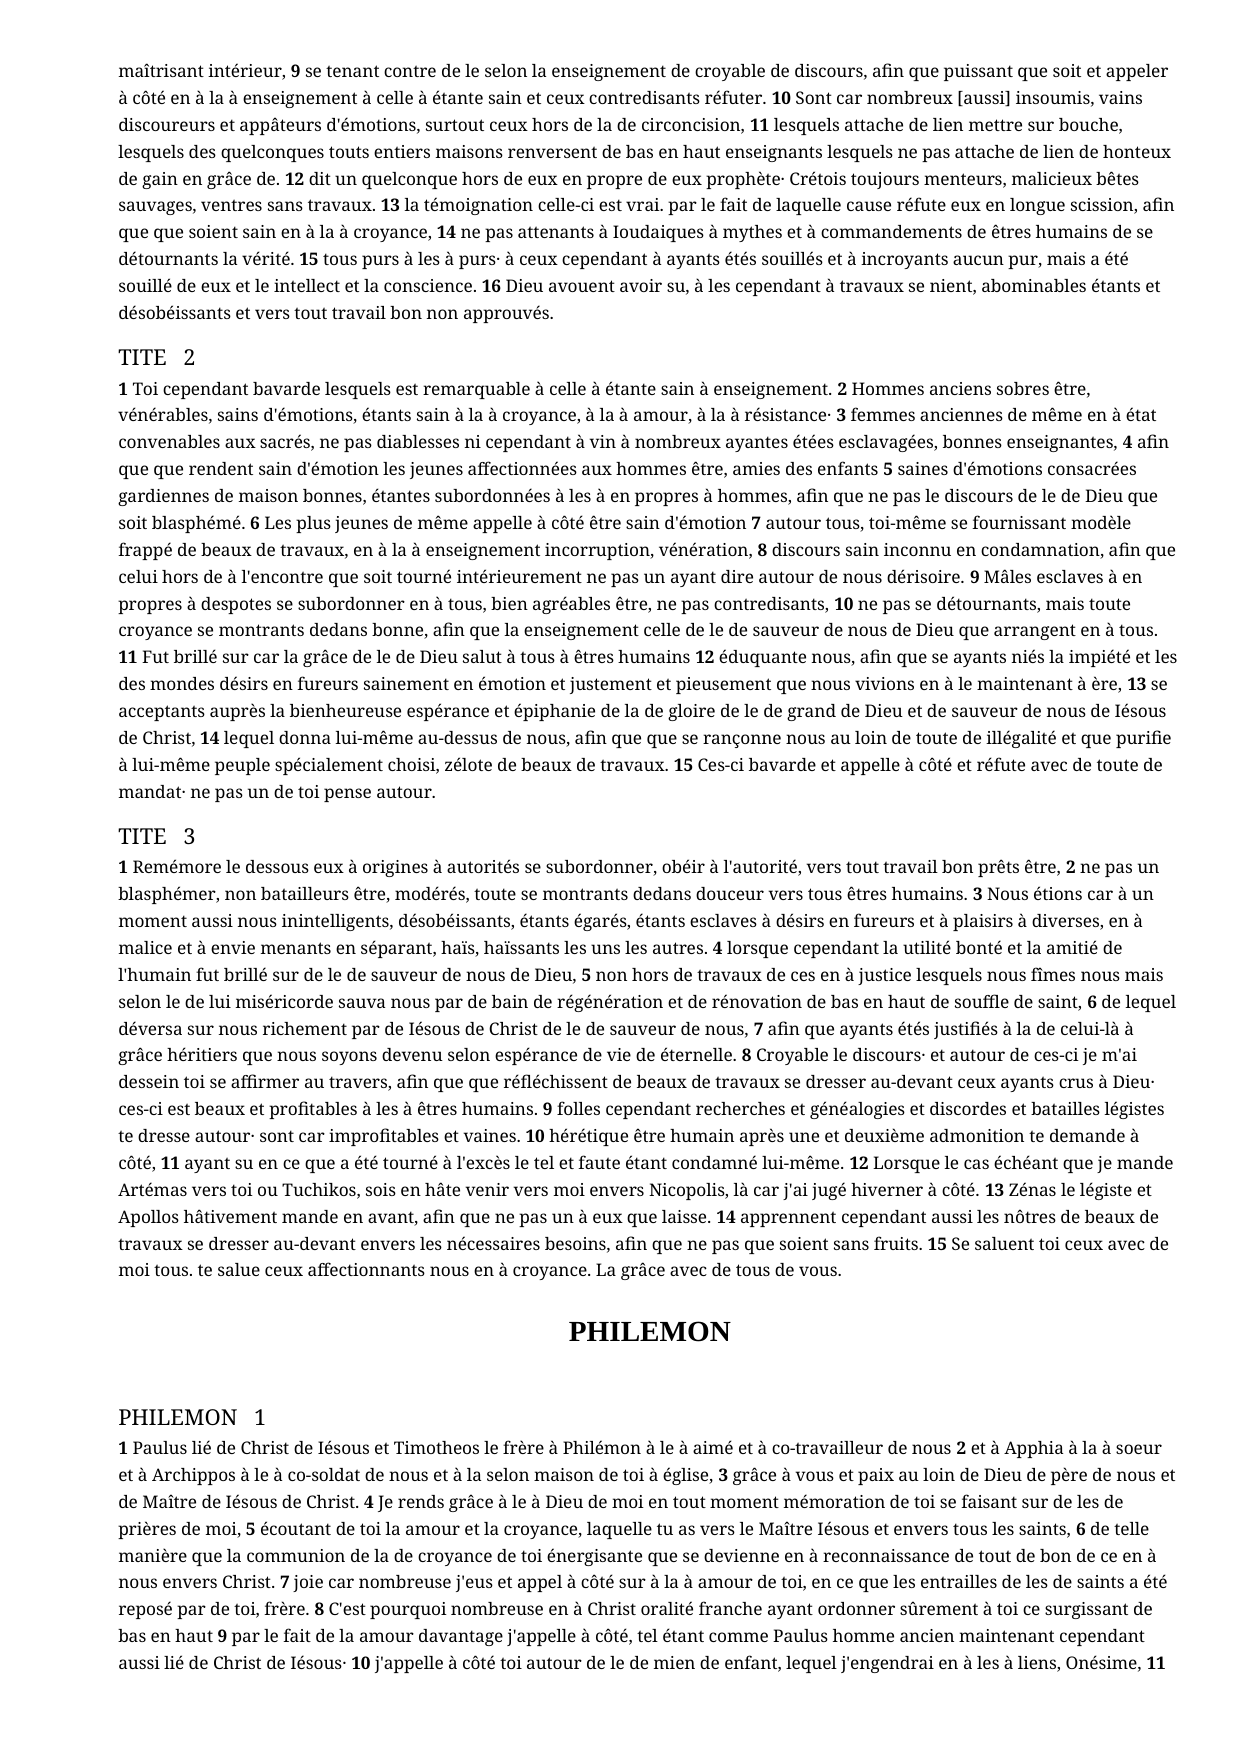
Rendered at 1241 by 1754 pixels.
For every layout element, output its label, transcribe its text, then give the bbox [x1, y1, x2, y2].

text TITE 3 [118, 821, 1181, 851]
text maîtrisant intérieur, 9 se tenant contre de le selon la enseignement de croyable de discours, afin que puissant que soit et appeler à côté en à la à enseignement à celle à étante sain et ceux contredisants réfuter. 10 Sont car nombreux [aussi] insoumis, vains discoureurs et appâteurs d'émotions, surtout ceux hors de la de circoncision, 11 lesquels attache de lien mettre sur bouche, lesquels des quelconques touts entiers maisons renversent de bas en haut enseignants lesquels ne pas attache de lien de honteux de gain en grâce de. 12 dit un quelconque hors de eux en propre de eux prophète· Crétois toujours menteurs, malicieux bêtes sauvages, ventres sans travaux. 13 la témoignation celle-ci est vrai. par le fait de laquelle cause réfute eux en longue scission, afin que que soient sain en à la à croyance, 14 ne pas attenants à Ioudaiques à mythes et à commandements de êtres humains de se détournants la vérité. 15 tous purs à les à purs· à ceux cependant à ayants étés souillés et à incroyants aucun pur, mais a été souillé de eux et le intellect et la conscience. 16 Dieu avouent avoir su, à les cependant à travaux se nient, abominables étants et désobéissants et vers tout travail bon non approuvés. [118, 59, 1181, 324]
text 1 Remémore le dessous eux à origines à autorités se subordonner, obéir à l'autorité, vers tout travail bon prêts être, 2 ne pas un blasphémer, non batailleurs être, modérés, toute se montrants dedans douceur vers tous êtres humains. 3 Nous étions car à un moment aussi nous inintelligents, désobéissants, étants égarés, étants esclaves à désirs en fureurs et à plaisirs à diverses, en à malice et à envie menants en séparant, haïs, haïssants les uns les autres. 4 lorsque cependant la utilité bonté et la amitié de l'humain fut brillé sur de le de sauveur de nous de Dieu, 5 non hors de travaux de ces en à justice lesquels nous fîmes nous mais selon le de lui miséricorde sauva nous par de bain de régénération et de rénovation de bas en haut de souffle de saint, 6 de lequel déversa sur nous richement par de Iésous de Christ de le de sauveur de nous, 7 afin que ayants étés justifiés à la de celui-là à grâce héritiers que nous soyons devenu selon espérance de vie de éternelle. 8 Croyable le discours· et autour de ces-ci je m'ai dessein toi se affirmer au travers, afin que que réfléchissent de beaux de travaux se dresser au-devant ceux ayants crus à Dieu· ces-ci est beaux et profitables à les à êtres humains. 9 folles cependant recherches et généalogies et discordes et batailles légistes te dresse autour· sont car improfitables et vaines. 10 hérétique être humain après une et deuxième admonition te demande à côté, 11 ayant su en ce que a été tourné à l'excès le tel et faute étant condamné lui-même. 12 Lorsque le cas échéant que je mande Artémas vers toi ou Tuchikos, sois en hâte venir vers moi envers Nicopolis, là car j'ai jugé hiverner à côté. 13 Zénas le légiste et Apollos hâtivement mande en avant, afin que ne pas un à eux que laisse. 14 apprennent cependant aussi les nôtres de beaux de travaux se dresser au-devant envers les nécessaires besoins, afin que ne pas que soient sans fruits. 15 Se saluent toi ceux avec de moi tous. te salue ceux affectionnants nous en à croyance. La grâce avec de tous de vous. [118, 855, 1181, 1282]
text PHILEMON 1 [118, 1402, 1181, 1432]
subtitle PHILEMON [118, 1314, 1181, 1348]
text 1 Paulus lié de Christ de Iésous et Timotheos le frère à Philémon à le à aimé et à co-travailleur de nous 2 et à Apphia à la à soeur et à Archippos à le à co-soldat de nous et à la selon maison de toi à église, 3 grâce à vous et paix au loin de Dieu de père de nous et de Maître de Iésous de Christ. 4 Je rends grâce à le à Dieu de moi en tout moment mémoration de toi se faisant sur de les de prières de moi, 5 écoutant de toi la amour et la croyance, laquelle tu as vers le Maître Iésous et envers tous les saints, 6 de telle manière que la communion de la de croyance de toi énergisante que se devienne en à reconnaissance de tout de bon de ce en à nous envers Christ. 7 joie car nombreuse j'eus et appel à côté sur à la à amour de toi, en ce que les entrailles de les de saints a été reposé par de toi, frère. 8 C'est pourquoi nombreuse en à Christ oralité franche ayant ordonner sûrement à toi ce surgissant de bas en haut 9 par le fait de la amour davantage j'appelle à côté, tel étant comme Paulus homme ancien maintenant cependant aussi lié de Christ de Iésous· 10 j'appelle à côté toi autour de le de mien de enfant, lequel j'engendrai en à les à liens, Onésime, 11 [118, 1436, 1181, 1674]
text TITE 2 [118, 342, 1181, 372]
text 1 Toi cependant bavarde lesquels est remarquable à celle à étante sain à enseignement. 2 Hommes anciens sobres être, vénérables, sains d'émotions, étants sain à la à croyance, à la à amour, à la à résistance· 3 femmes anciennes de même en à état convenables aux sacrés, ne pas diablesses ni cependant à vin à nombreux ayantes étées esclavagées, bonnes enseignantes, 4 afin que que rendent sain d'émotion les jeunes affectionnées aux hommes être, amies des enfants 5 saines d'émotions consacrées gardiennes de maison bonnes, étantes subordonnées à les à en propres à hommes, afin que ne pas le discours de le de Dieu que soit blasphémé. 6 Les plus jeunes de même appelle à côté être sain d'émotion 7 autour tous, toi-même se fournissant modèle frappé de beaux de travaux, en à la à enseignement incorruption, vénération, 8 discours sain inconnu en condamnation, afin que celui hors de à l'encontre que soit tourné intérieurement ne pas un ayant dire autour de nous dérisoire. 9 Mâles esclaves à en propres à despotes se subordonner en à tous, bien agréables être, ne pas contredisants, 10 ne pas se détournants, mais toute croyance se montrants dedans bonne, afin que la enseignement celle de le de sauveur de nous de Dieu que arrangent en à tous. 11 Fut brillé sur car la grâce de le de Dieu salut à tous à êtres humains 12 éduquante nous, afin que se ayants niés la impiété et les des mondes désirs en fureurs sainement en émotion et justement et pieusement que nous vivions en à le maintenant à ère, 13 se acceptants auprès la bienheureuse espérance et épiphanie de la de gloire de le de grand de Dieu et de sauveur de nous de Iésous de Christ, 14 lequel donna lui-même au-dessus de nous, afin que que se rançonne nous au loin de toute de illégalité et que purifie à lui-même peuple spécialement choisi, zélote de beaux de travaux. 15 Ces-ci bavarde et appelle à côté et réfute avec de toute de mandat· ne pas un de toi pense autour. [118, 377, 1181, 803]
